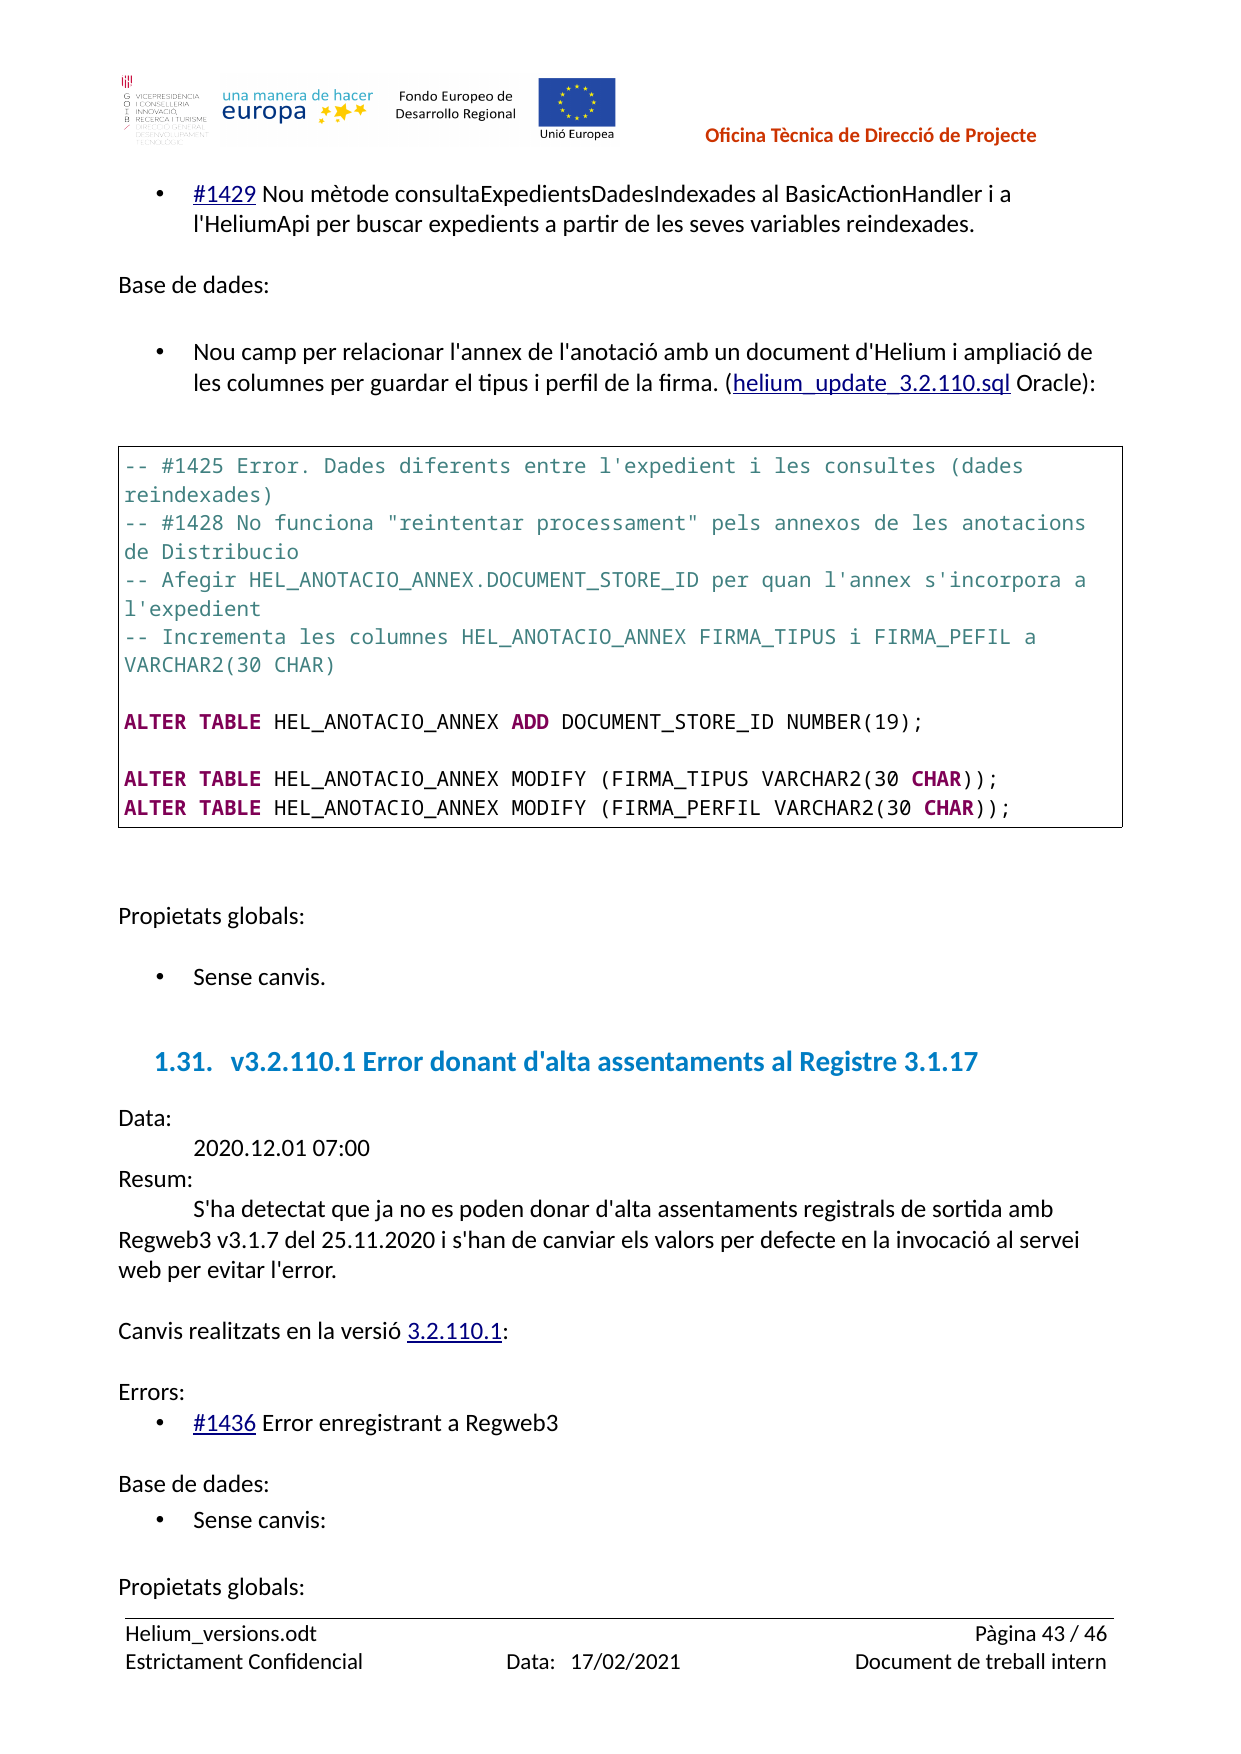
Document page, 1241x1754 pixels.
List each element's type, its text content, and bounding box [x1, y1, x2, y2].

text Errors: [118, 1377, 1122, 1407]
list Sense canvis. [156, 961, 1122, 991]
text Base de dades: [118, 269, 1122, 300]
text Base de dades: [118, 1468, 1122, 1499]
text Propietats globals: [118, 1572, 1122, 1602]
text S'ha detectat que ja no es poden donar d'alta assentaments registrals de sortida amb Regweb3 v3.1.7 del 25.11.2020 i s'han de canviar els valors per defecte en la invocació al servei web per evitar l'error. [118, 1193, 1122, 1285]
text Resum: [118, 1163, 1122, 1193]
picture [118, 73, 213, 147]
text 2020.12.01 07:00 [118, 1132, 1122, 1163]
picture [219, 73, 621, 147]
subtitle v3.2.110.1 Error donant d'alta assentaments al Registre 3.1.17 [153, 1043, 1122, 1078]
list #1429 Nou mètode consultaExpedientsDadesIndexades al BasicActionHandler i a l'HeliumApi per buscar expedients a partir de les seves variables reindexades. [156, 178, 1122, 239]
text Canvis realitzats en la versió 3.2.110.1: [118, 1316, 1122, 1346]
list Sense canvis: [156, 1504, 1122, 1535]
table_header -- #1425 Error. Dades diferents entre l'expedient i les consultes (dades reindexades) -- #1428 No funciona "reintentar processament" pels annexos de les anotacions de Distribucio -- Afegir HEL_ANOTACIO_ANNEX.DOCUMENT_STORE_ID per quan l'annex s'incorpora a l'expedient -- Incrementa les columnes HEL_ANOTACIO_ANNEX FIRMA_TIPUS i FIRMA_PEFIL a VARCHAR2(30 CHAR) ALTER TABLE HEL_ANOTACIO_ANNEX ADD DOCUMENT_STORE_ID NUMBER(19); ALTER TABLE HEL_ANOTACIO_ANNEX MODIFY (FIRMA_TIPUS VARCHAR2(30 CHAR)); ALTER TABLE HEL_ANOTACIO_ANNEX MODIFY (FIRMA_PERFIL VARCHAR2(30 CHAR)); [119, 447, 1122, 827]
text Data: [118, 1102, 1122, 1132]
list #1436 Error enregistrant a Regweb3 [156, 1407, 1122, 1438]
text Propietats globals: [118, 900, 1122, 930]
list Nou camp per relacionar l'annex de l'anotació amb un document d'Helium i ampliació de les columnes per guardar el tipus i perfil de la firma. (helium_update_3.2.110.sql Oracle): [156, 336, 1122, 397]
